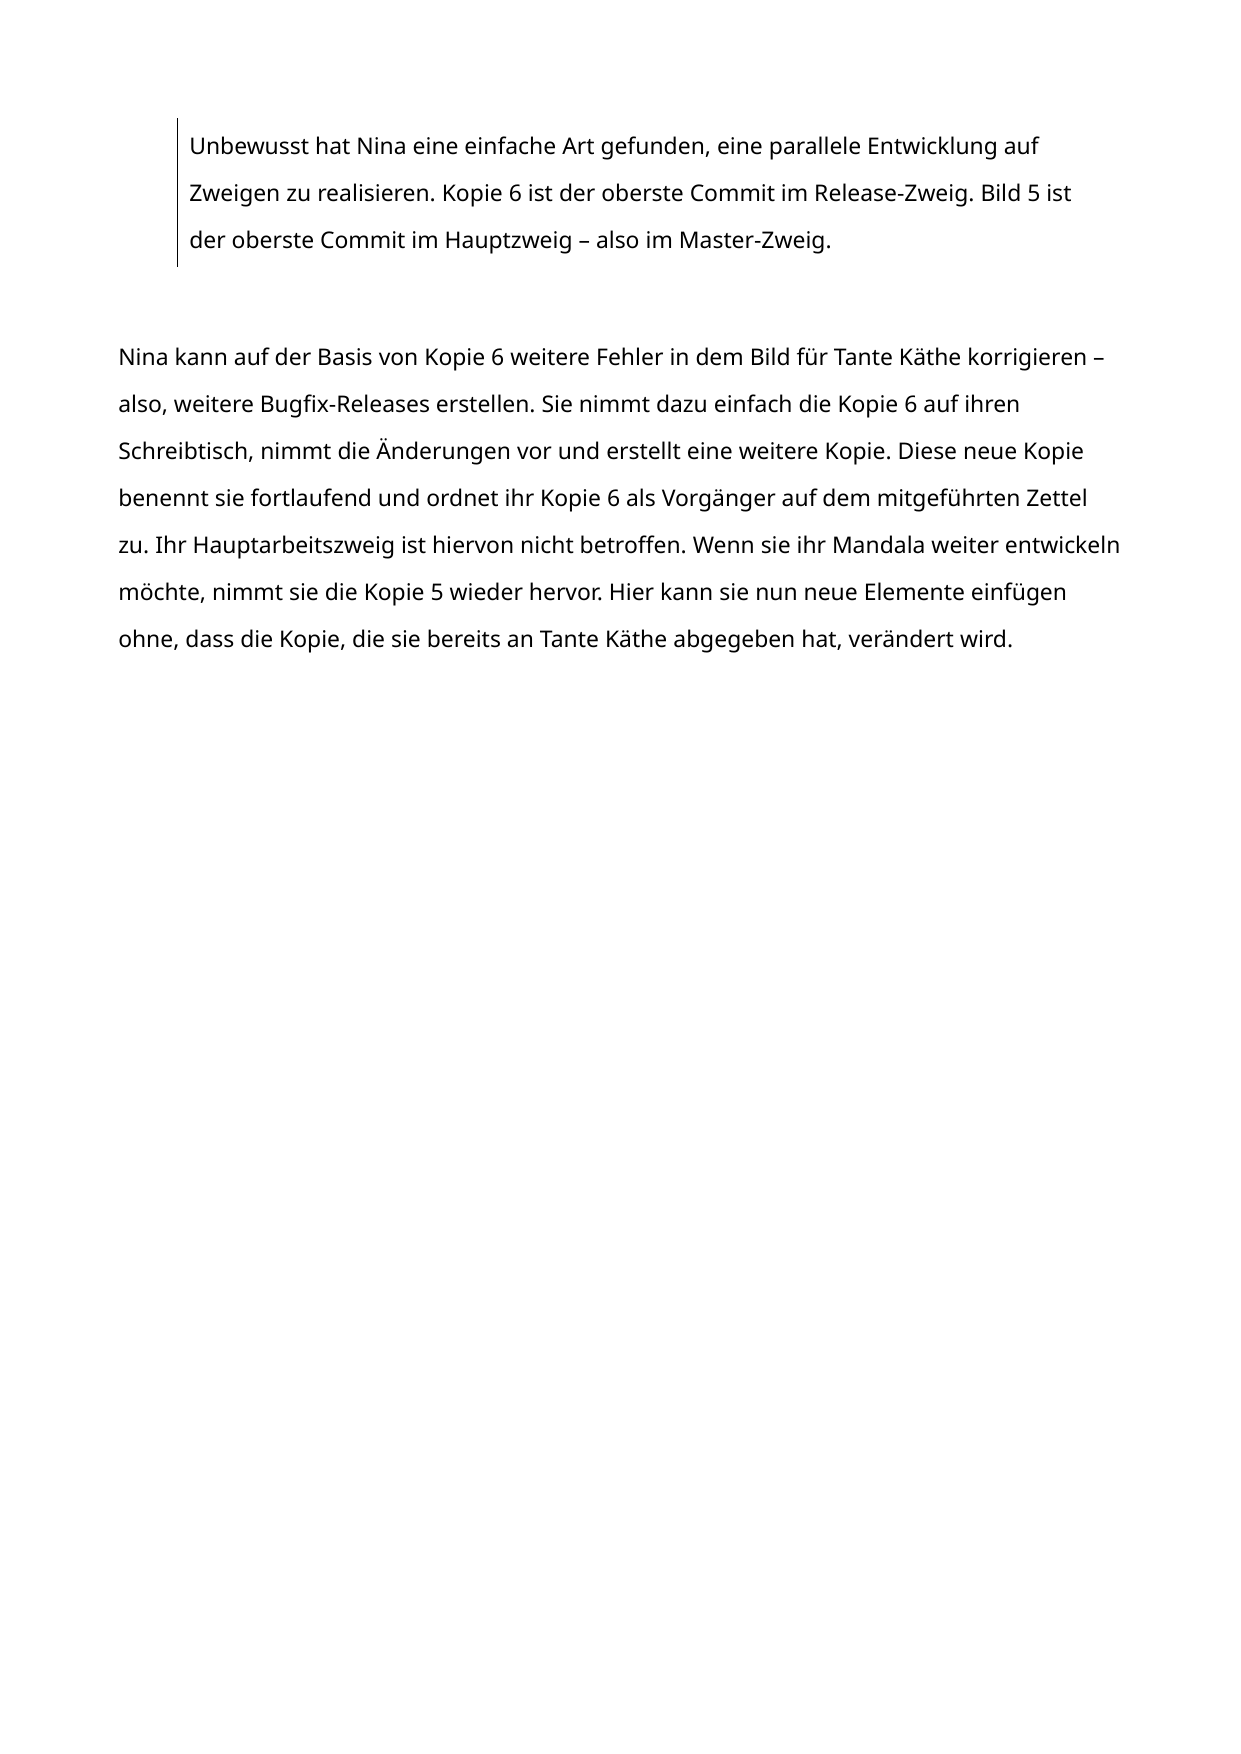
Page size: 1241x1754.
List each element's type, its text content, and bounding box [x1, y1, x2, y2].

text Nina kann auf der Basis von Kopie 6 weitere Fehler in dem Bild für Tante Käthe korrigieren – also, weitere Bugfix-Releases erstellen. Sie nimmt dazu einfach die Kopie 6 auf ihren Schreibtisch, nimmt die Änderungen vor und erstellt eine weitere Kopie. Diese neue Kopie benennt sie fortlaufend und ordnet ihr Kopie 6 als Vorgänger auf dem mitgeführten Zettel zu. Ihr Hauptarbeitszweig ist hiervon nicht betroffen. Wenn sie ihr Mandala weiter entwickeln möchte, nimmt sie die Kopie 5 wieder hervor. Hier kann sie nun neue Elemente einfügen ohne, dass die Kopie, die sie bereits an Tante Käthe abgegeben hat, verändert wird. [118, 341, 1122, 654]
text Unbewusst hat Nina eine einfache Art gefunden, eine parallele Entwicklung auf Zweigen zu realisieren. Kopie 6 ist der oberste Commit im Release-Zweig. Bild 5 ist der oberste Commit im Hauptzweig – also im Master-Zweig. [178, 118, 1122, 267]
